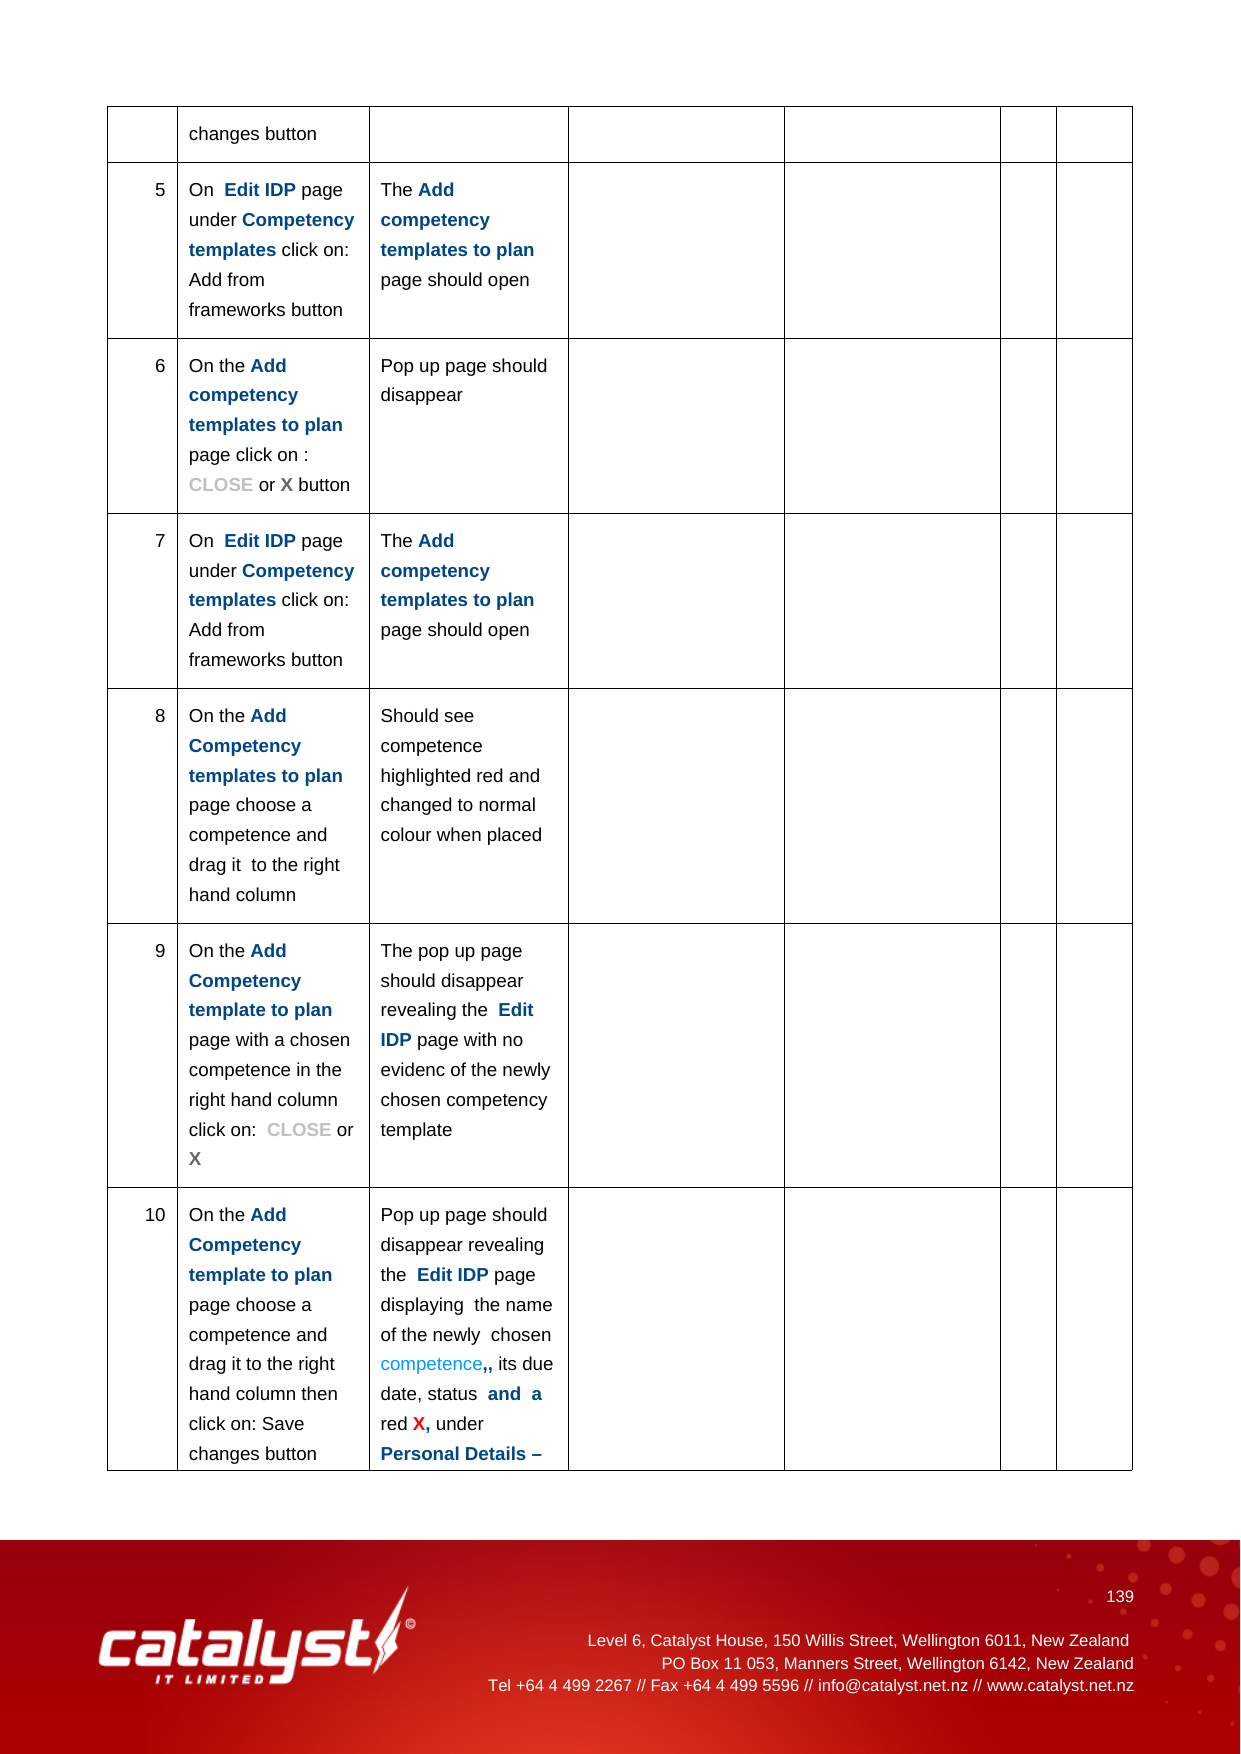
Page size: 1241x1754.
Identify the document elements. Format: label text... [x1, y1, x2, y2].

table_cell Pop up page should disappear [370, 339, 568, 513]
table_cell [785, 924, 1000, 1187]
picture [0, 1540, 1241, 1754]
table_cell [1001, 163, 1056, 337]
table_cell 8 [108, 689, 177, 923]
table_cell 5 [108, 163, 177, 337]
table_cell 10 [108, 1188, 177, 1470]
table_cell [569, 1188, 784, 1470]
table_cell [1001, 1188, 1056, 1470]
table_cell [785, 163, 1000, 337]
table_cell On Edit IDP page under Competency templates click on: Add from frameworks button [178, 514, 369, 688]
table_cell [1001, 924, 1056, 1187]
table_cell [569, 514, 784, 688]
table_cell On the Add Competency template to plan page with a chosen competence in the right hand column click on: CLOSE or X [178, 924, 369, 1187]
table_cell [785, 107, 1000, 162]
table_cell [1057, 514, 1132, 688]
table_cell [785, 1188, 1000, 1470]
table_cell The Add competency templates to plan page should open [370, 163, 568, 337]
table_cell [569, 163, 784, 337]
table_cell [1001, 689, 1056, 923]
table_cell 9 [108, 924, 177, 1187]
table_cell [1057, 924, 1132, 1187]
table_cell [569, 924, 784, 1187]
table_cell changes button [178, 107, 369, 162]
table_cell [108, 107, 177, 162]
table_cell [785, 689, 1000, 923]
table_cell [569, 107, 784, 162]
table_cell [1057, 107, 1132, 162]
table_cell On the Add Competency templates to plan page choose a competence and drag it to the right hand column [178, 689, 369, 923]
table_cell 7 [108, 514, 177, 688]
table_cell [785, 339, 1000, 513]
table_cell [569, 339, 784, 513]
table_cell 6 [108, 339, 177, 513]
table_cell On Edit IDP page under Competency templates click on: Add from frameworks button [178, 163, 369, 337]
table_cell Pop up page should disappear revealing the Edit IDP page displaying the name of the newly chosen competence,, its due date, status and a red X, under Personal Details – [370, 1188, 568, 1470]
table_cell The pop up page should disappear revealing the Edit IDP page with no evidenc of the newly chosen competency template [370, 924, 568, 1187]
table_cell [1001, 514, 1056, 688]
table_cell The Add competency templates to plan page should open [370, 514, 568, 688]
table_cell [569, 689, 784, 923]
table_cell [1001, 339, 1056, 513]
table_cell [1057, 1188, 1132, 1470]
table_cell [1057, 689, 1132, 923]
table_cell [1057, 163, 1132, 337]
table_cell Should see competence highlighted red and changed to normal colour when placed [370, 689, 568, 923]
table_cell On the Add Competency template to plan page choose a competence and drag it to the right hand column then click on: Save changes button [178, 1188, 369, 1470]
table_cell [785, 514, 1000, 688]
table_cell [1001, 107, 1056, 162]
table_cell [370, 107, 568, 162]
table_cell [1057, 339, 1132, 513]
table_cell On the Add competency templates to plan page click on : CLOSE or X button [178, 339, 369, 513]
